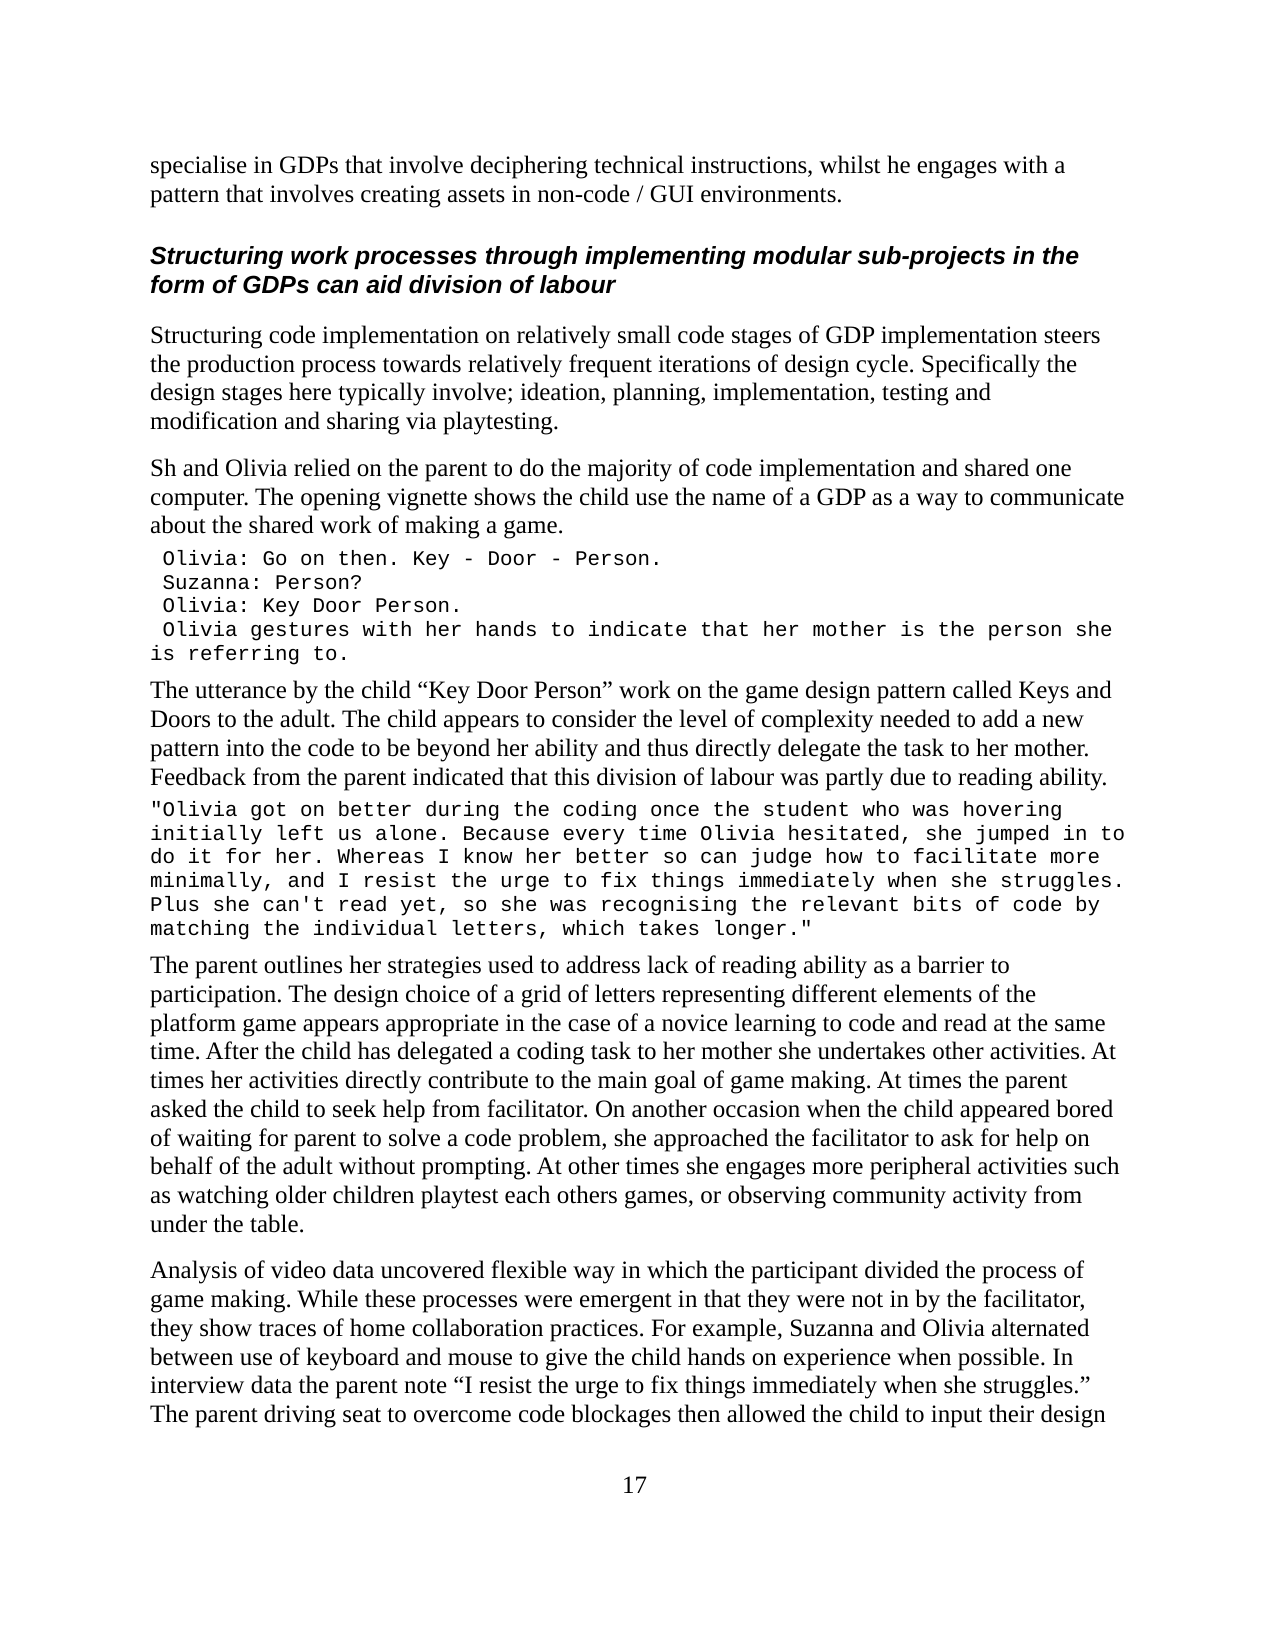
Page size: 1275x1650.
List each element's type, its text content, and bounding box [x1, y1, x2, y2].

subtitle Structuring work processes through implementing modular sub-projects in the form of GDPs can aid division of labour [150, 241, 1125, 298]
text Suzanna: Person? [150, 572, 1125, 595]
text Olivia: Go on then. Key - Door - Person. [150, 548, 1125, 572]
text "Olivia got on better during the coding once the student who was hovering initially left us alone. Because every time Olivia hesitated, she jumped in to do it for her. Whereas I know her better so can judge how to facilitate more minimally, and I resist the urge to fix things immediately when she struggles. Plus she can't read yet, so she was recognising the relevant bits of code by matching the individual letters, which takes longer." [150, 799, 1125, 941]
text The utterance by the child “Key Door Person” work on the game design pattern called Keys and Doors to the adult. The child appears to consider the level of complexity needed to add a new pattern into the code to be beyond her ability and thus directly delegate the task to her mother. Feedback from the parent indicated that this division of labour was partly due to reading ability. [150, 675, 1125, 790]
text Sh and Olivia relied on the parent to do the majority of code implementation and shared one computer. The opening vignette shows the child use the name of a GDP as a way to communicate about the shared work of making a game. [150, 453, 1125, 539]
text Analysis of video data uncovered flexible way in which the participant divided the process of game making. While these processes were emergent in that they were not in by the facilitator, they show traces of home collaboration practices. For example, Suzanna and Olivia alternated between use of keyboard and mouse to give the child hands on experience when possible. In interview data the parent note “I resist the urge to fix things immediately when she struggles.” The parent driving seat to overcome code blockages then allowed the child to input their design [150, 1256, 1125, 1428]
text Olivia: Key Door Person. [150, 595, 1125, 619]
text Olivia gestures with her hands to indicate that her mother is the person she is referring to. [150, 619, 1125, 666]
text The parent outlines her strategies used to address lack of reading ability as a barrier to participation. The design choice of a grid of letters representing different elements of the platform game appears appropriate in the case of a novice learning to code and read at the same time. After the child has delegated a coding task to her mother she undertakes other activities. At times her activities directly contribute to the main goal of game making. At times the parent asked the child to seek help from facilitator. On another occasion when the child appeared bored of waiting for parent to solve a code problem, she approached the facilitator to ask for help on behalf of the adult without prompting. At other times she engages more peripheral activities such as watching older children playtest each others games, or observing community activity from under the table. [150, 950, 1125, 1238]
text specialise in GDPs that involve deciphering technical instructions, whilst he engages with a pattern that involves creating assets in non-code / GUI environments. [150, 150, 1125, 207]
text Structuring code implementation on relatively small code stages of GDP implementation steers the production process towards relatively frequent iterations of design cycle. Specifically the design stages here typically involve; ideation, planning, implementation, testing and modification and sharing via playtesting. [150, 320, 1125, 435]
